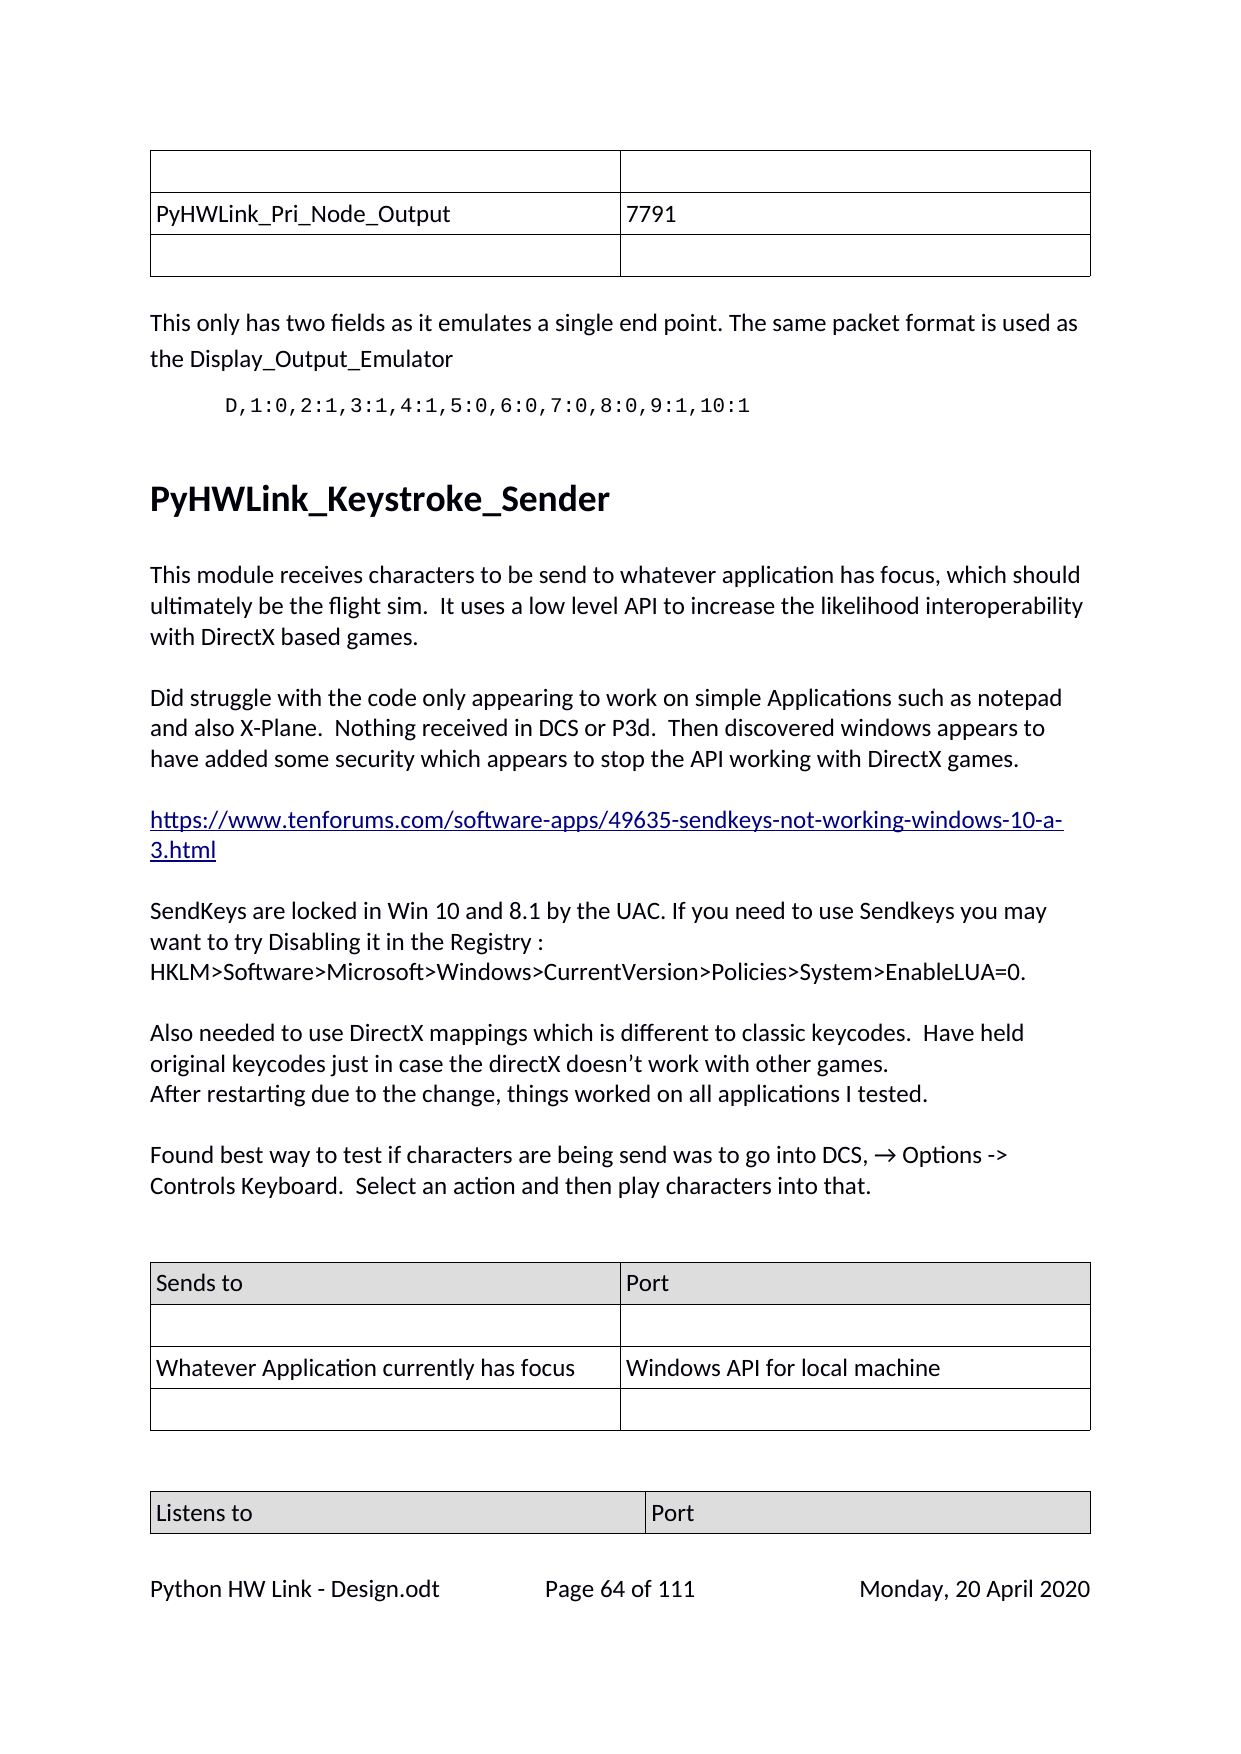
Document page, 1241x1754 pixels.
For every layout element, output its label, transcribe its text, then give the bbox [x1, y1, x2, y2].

table_cell [621, 151, 1090, 192]
table_header Sends to [151, 1263, 620, 1304]
text This module receives characters to be send to whatever application has focus, which should ultimately be the flight sim. It uses a low level API to increase the likelihood interoperability with DirectX based games. [150, 560, 1090, 651]
table_cell [151, 235, 620, 276]
text HKLM>Software>Microsoft>Windows>CurrentVersion>Policies>System>EnableLUA=0. [150, 956, 1090, 987]
table_cell [621, 1305, 1090, 1346]
table_cell [151, 1389, 620, 1430]
table_cell [621, 1389, 1090, 1430]
text SendKeys are locked in Win 10 and 8.1 by the UAC. If you need to use Sendkeys you may want to try Disabling it in the Registry : [150, 895, 1090, 956]
table_cell Windows API for local machine [621, 1347, 1090, 1388]
table_header Port [621, 1263, 1090, 1304]
text After restarting due to the change, things worked on all applications I tested. [150, 1078, 1090, 1109]
table_cell [151, 151, 620, 192]
table_cell PyHWLink_Pri_Node_Output [151, 193, 620, 234]
table_cell [621, 235, 1090, 276]
subtitle PyHWLink_Keystroke_Sender [150, 475, 1090, 521]
table_cell [151, 1305, 620, 1346]
table_header Port [646, 1492, 1090, 1533]
table_cell 7791 [621, 193, 1090, 234]
text Also needed to use DirectX mappings which is different to classic keycodes. Have held original keycodes just in case the directX doesn’t work with other games. [150, 1017, 1090, 1078]
table_header Listens to [151, 1492, 645, 1533]
table_cell Whatever Application currently has focus [151, 1347, 620, 1388]
text D,1:0,2:1,3:1,4:1,5:0,6:0,7:0,8:0,9:1,10:1 [225, 394, 1090, 418]
text This only has two fields as it emulates a single end point. The same packet format is used as the Display_Output_Emulator [150, 307, 1090, 374]
text Did struggle with the code only appearing to work on simple Applications such as notepad and also X-Plane. Nothing received in DCS or P3d. Then discovered windows appears to have added some security which appears to stop the API working with DirectX games. [150, 682, 1090, 773]
text https://www.tenforums.com/software-apps/49635-sendkeys-not-working-windows-10-a-3.html [150, 804, 1090, 865]
text Found best way to test if characters are being send was to go into DCS, → Options -> Controls Keyboard. Select an action and then play characters into that. [150, 1139, 1090, 1201]
